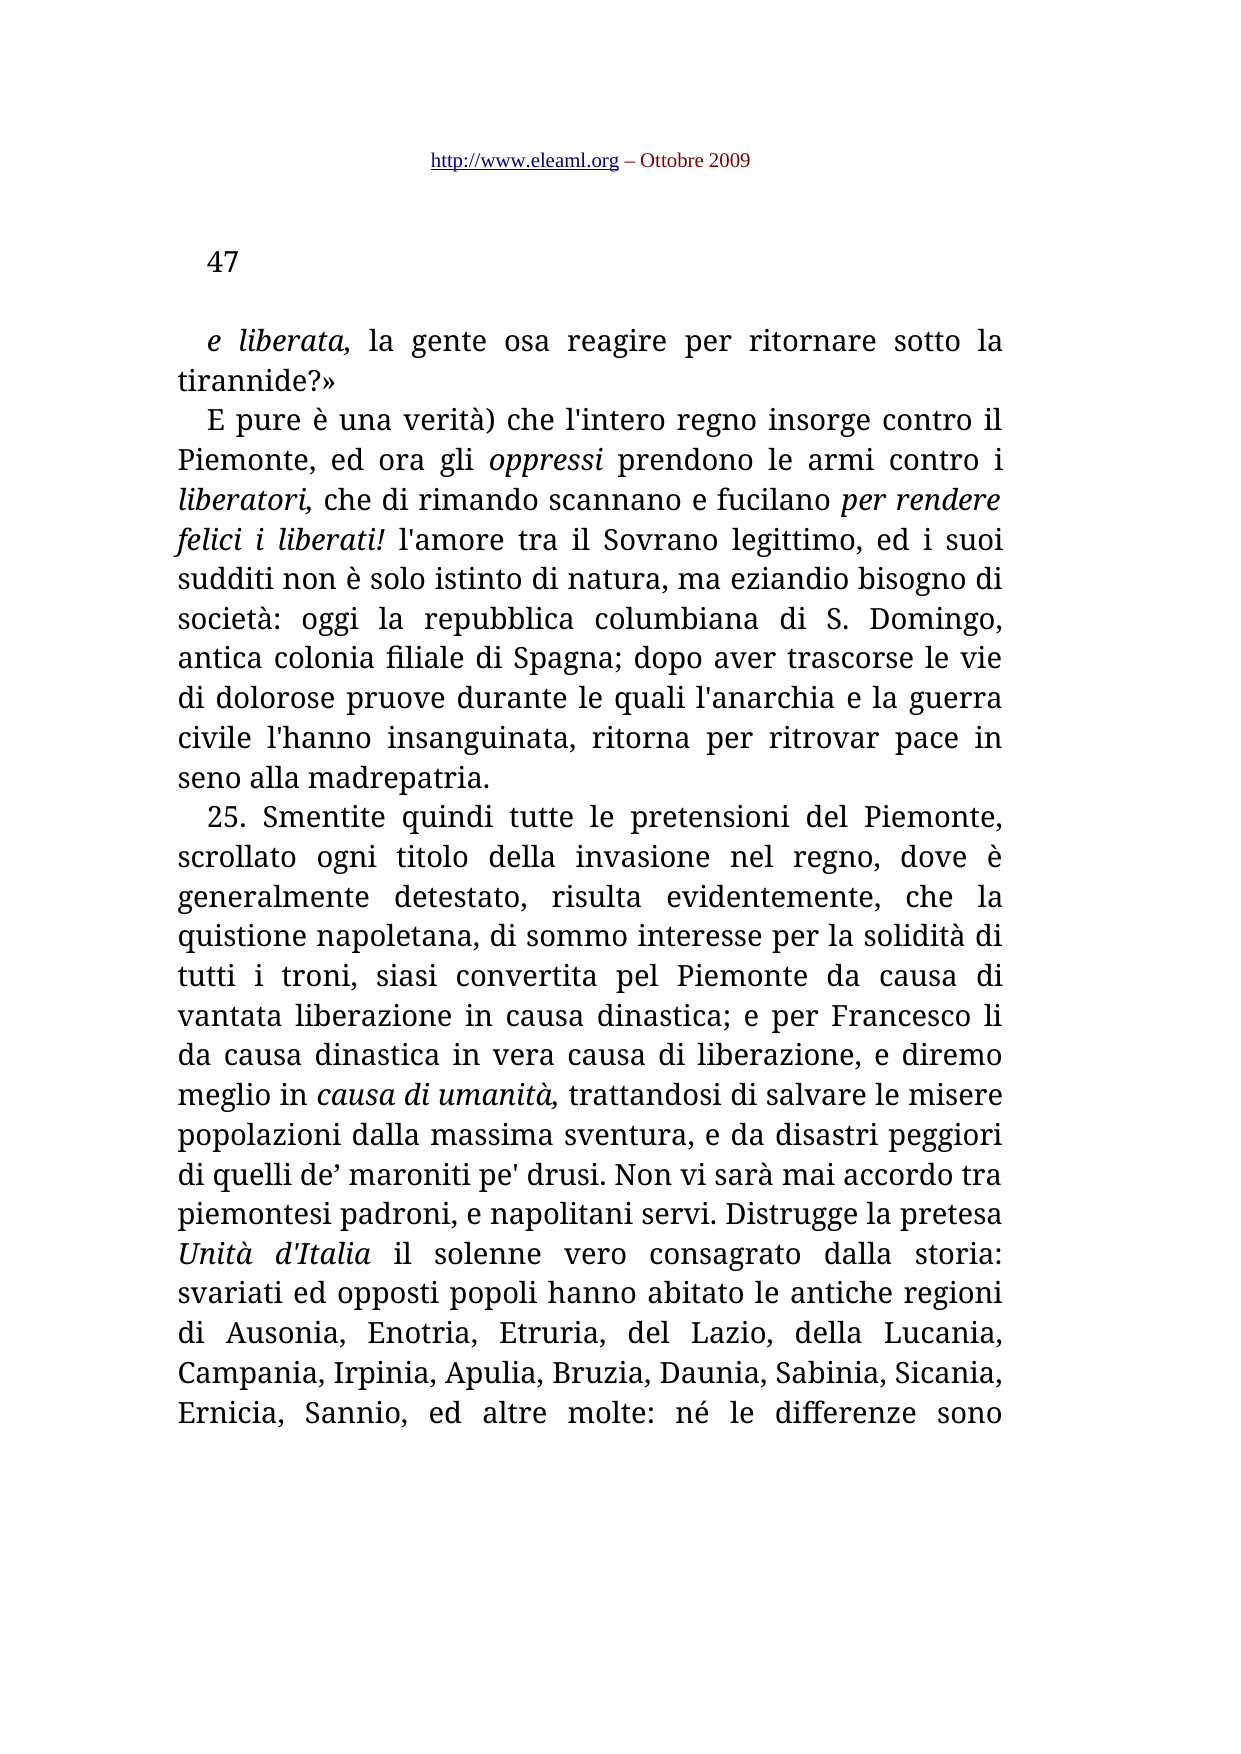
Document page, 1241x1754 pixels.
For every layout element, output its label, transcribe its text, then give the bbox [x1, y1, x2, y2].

text e liberata, la gente osa reagire per ritornare sotto la tirannide?» [177, 320, 1004, 400]
text 25. Smentite quindi tutte le pretensioni del Piemonte, scrollato ogni titolo della invasione nel regno, dove è generalmente detestato, risulta evidentemente, che la quistione napoletana, di sommo interesse per la solidità di tutti i troni, siasi convertita pel Piemonte da causa di vantata liberazione in causa dinastica; e per Francesco li da causa dinastica in vera causa di liberazione, e diremo meglio in causa di umanità, trattandosi di salvare le misere popolazioni dalla massima sventura, e da disastri peggiori di quelli de’ maroniti pe' drusi. Non vi sarà mai accordo tra piemontesi padroni, e napolitani servi. Distrugge la pretesa Unità d'Italia il solenne vero consagrato dalla storia: svariati ed opposti popoli hanno abitato le antiche regioni di Ausonia, Enotria, Etruria, del Lazio, della Lucania, Campania, Irpinia, Apulia, Bruzia, Daunia, Sabinia, Sicania, Ernicia, Sannio, ed altre molte: né le differenze sono [177, 797, 1004, 1432]
text E pure è una verità) che l'intero regno insorge contro il Piemonte, ed ora gli oppressi prendono le armi contro i liberatori, che di rimando scannano e fucilano per rendere felici i liberati! l'amore tra il Sovrano legittimo, ed i suoi sudditi non è solo istinto di natura, ma eziandio bisogno di società: oggi la repubblica columbiana di S. Domingo, antica colonia filiale di Spagna; dopo aver trascorse le vie di dolorose pruove durante le quali l'anarchia e la guerra civile l'hanno insanguinata, ritorna per ritrovar pace in seno alla madrepatria. [177, 400, 1004, 797]
text 47 [177, 241, 1004, 281]
